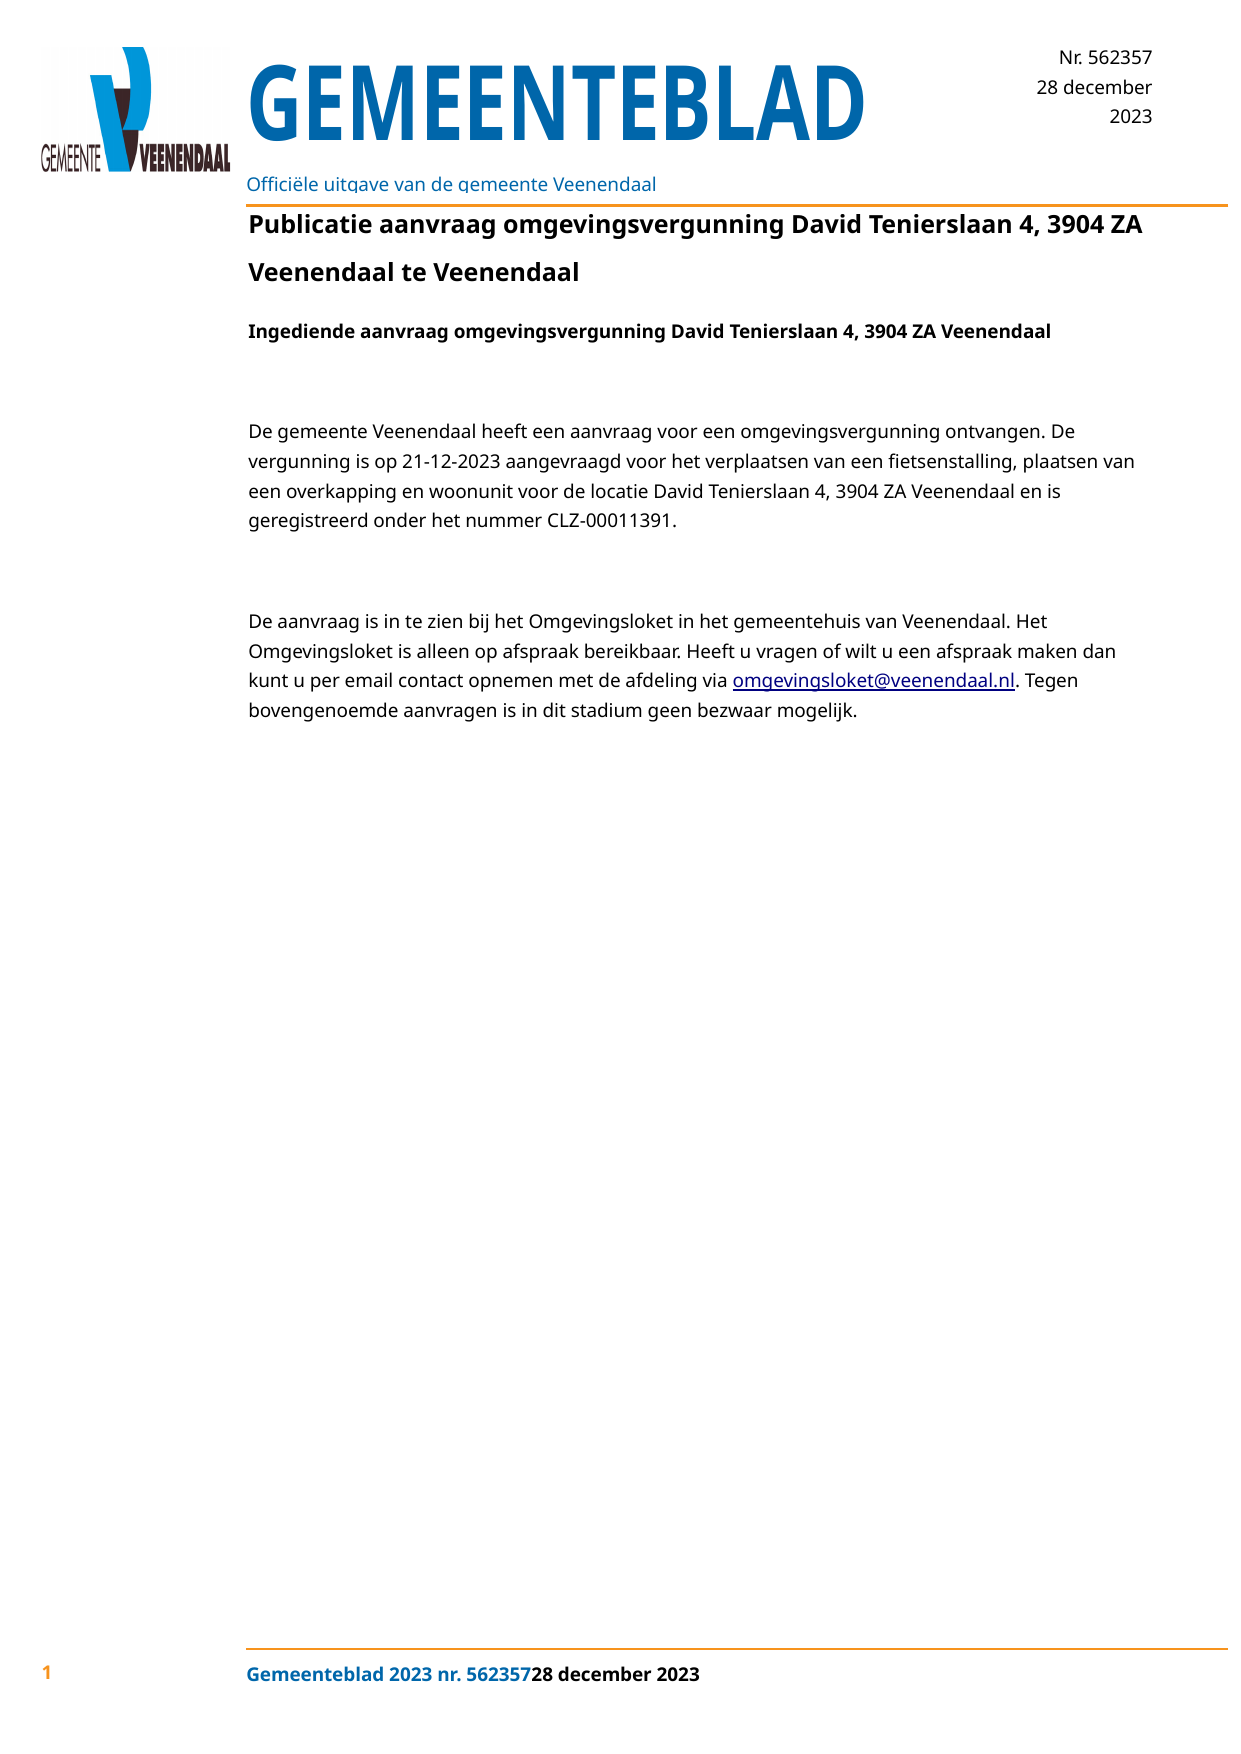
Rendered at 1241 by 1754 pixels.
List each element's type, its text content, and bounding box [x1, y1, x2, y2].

text Publicatie aanvraag omgevingsvergunning David Tenierslaan 4, 3904 ZA Veenendaal te Veenendaal [248, 207, 1152, 288]
text De aanvraag is in te zien bij het Omgevingsloket in het gemeentehuis van Veenendaal. Het Omgevingsloket is alleen op afspraak bereikbaar. Heeft u vragen of wilt u een afspraak maken dan kunt u per email contact opnemen met de afdeling via omgevingsloket@veenendaal.nl. Tegen bovengenoemde aanvragen is in dit stadium geen bezwaar mogelijk. [248, 608, 1152, 723]
picture [123, 47, 231, 172]
picture [41, 47, 130, 172]
text Ingediende aanvraag omgevingsvergunning David Tenierslaan 4, 3904 ZA Veenendaal [248, 318, 1152, 344]
text De gemeente Veenendaal heeft een aanvraag voor een omgevingsvergunning ontvangen. De vergunning is op 21-12-2023 aangevraagd voor het verplaatsen van een fietsenstalling, plaatsen van een overkapping en woonunit voor de locatie David Tenierslaan 4, 3904 ZA Veenendaal en is geregistreerd onder het nummer CLZ-00011391. [248, 419, 1152, 533]
